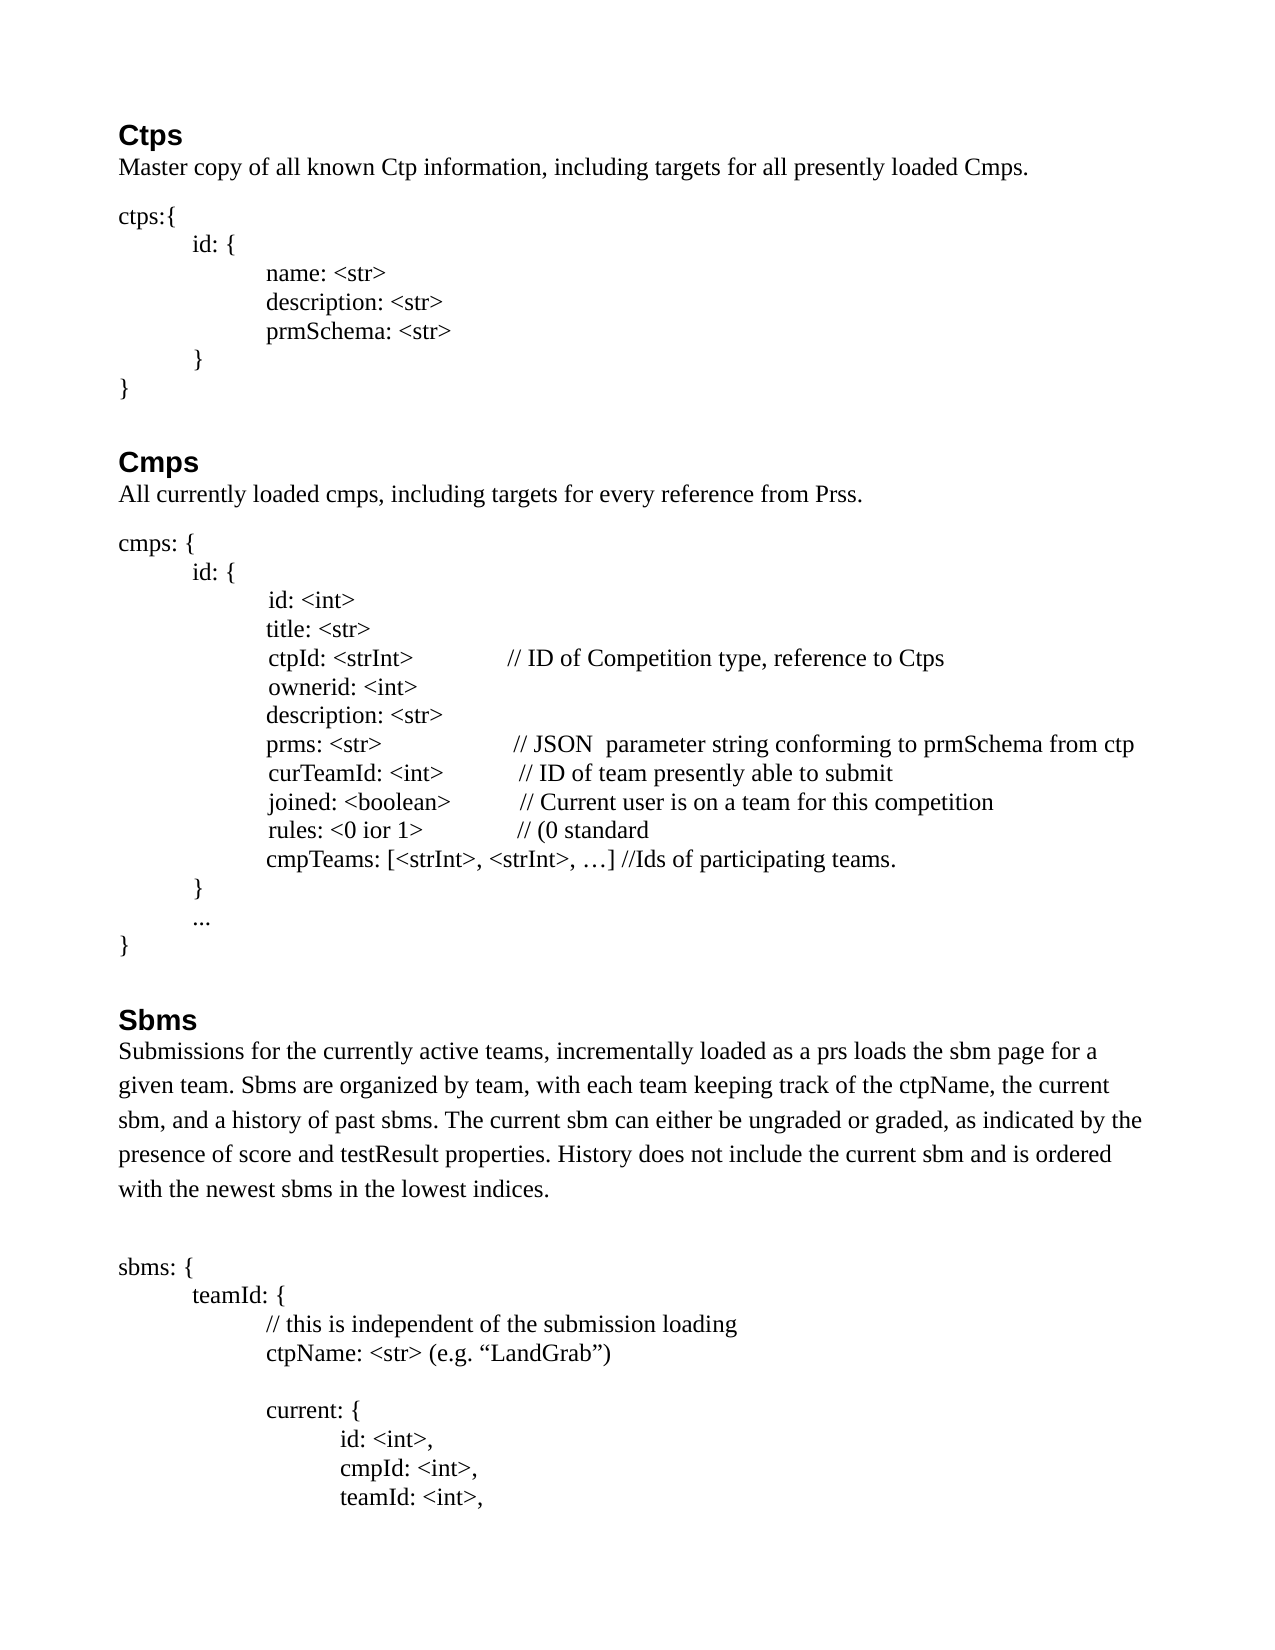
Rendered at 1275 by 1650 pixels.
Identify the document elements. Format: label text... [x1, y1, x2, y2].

text title: <str> [118, 614, 1157, 643]
text Submissions for the currently active teams, incrementally loaded as a prs loads the sbm page for a given team. Sbms are organized by team, with each team keeping track of the ctpName, the current sbm, and a history of past sbms. The current sbm can either be ungraded or graded, as indicated by the presence of score and testResult properties. History does not include the current sbm and is ordered with the newest sbms in the lowest indices. [118, 1036, 1157, 1203]
text ownerid: <int> [118, 672, 1157, 700]
text teamId: { [118, 1281, 1157, 1309]
text description: <str> [118, 700, 1157, 729]
text description: <str> [118, 287, 1157, 316]
text cmpTeams: [<strInt>, <strInt>, …] //Ids of participating teams. [118, 844, 1157, 873]
text prmSchema: <str> [118, 316, 1157, 344]
text curTeamId: <int> // ID of team presently able to submit [118, 758, 1157, 787]
subtitle Sbms [118, 1002, 1157, 1036]
text } [118, 344, 1157, 373]
text id: { [118, 229, 1157, 258]
text id: <int>, [118, 1424, 1157, 1453]
text teamId: <int>, [118, 1482, 1157, 1511]
text sbms: { [118, 1252, 1157, 1281]
text cmpId: <int>, [118, 1453, 1157, 1482]
text // this is independent of the submission loading [118, 1309, 1157, 1338]
text joined: <boolean> // Current user is on a team for this competition [118, 787, 1157, 815]
text ctps:{ [118, 201, 1157, 229]
text ctpId: <strInt> // ID of Competition type, reference to Ctps [118, 643, 1157, 672]
text current: { [118, 1396, 1157, 1424]
text Master copy of all known Ctp information, including targets for all presently loaded Cmps. [118, 152, 1157, 180]
text ctpName: <str> (e.g. “LandGrab”) [118, 1338, 1157, 1367]
text } [118, 873, 1157, 902]
text } [118, 373, 1157, 402]
text id: { [118, 557, 1157, 585]
text All currently loaded cmps, including targets for every reference from Prss. [118, 479, 1157, 508]
text id: <int> [118, 585, 1157, 614]
subtitle Ctps [118, 118, 1157, 152]
text cmps: { [118, 528, 1157, 557]
text rules: <0 ior 1> // (0 standard [118, 815, 1157, 844]
text ... [118, 902, 1157, 930]
text } [118, 930, 1157, 959]
text prms: <str> // JSON parameter string conforming to prmSchema from ctp [118, 729, 1157, 758]
text name: <str> [118, 258, 1157, 287]
subtitle Cmps [118, 445, 1157, 479]
